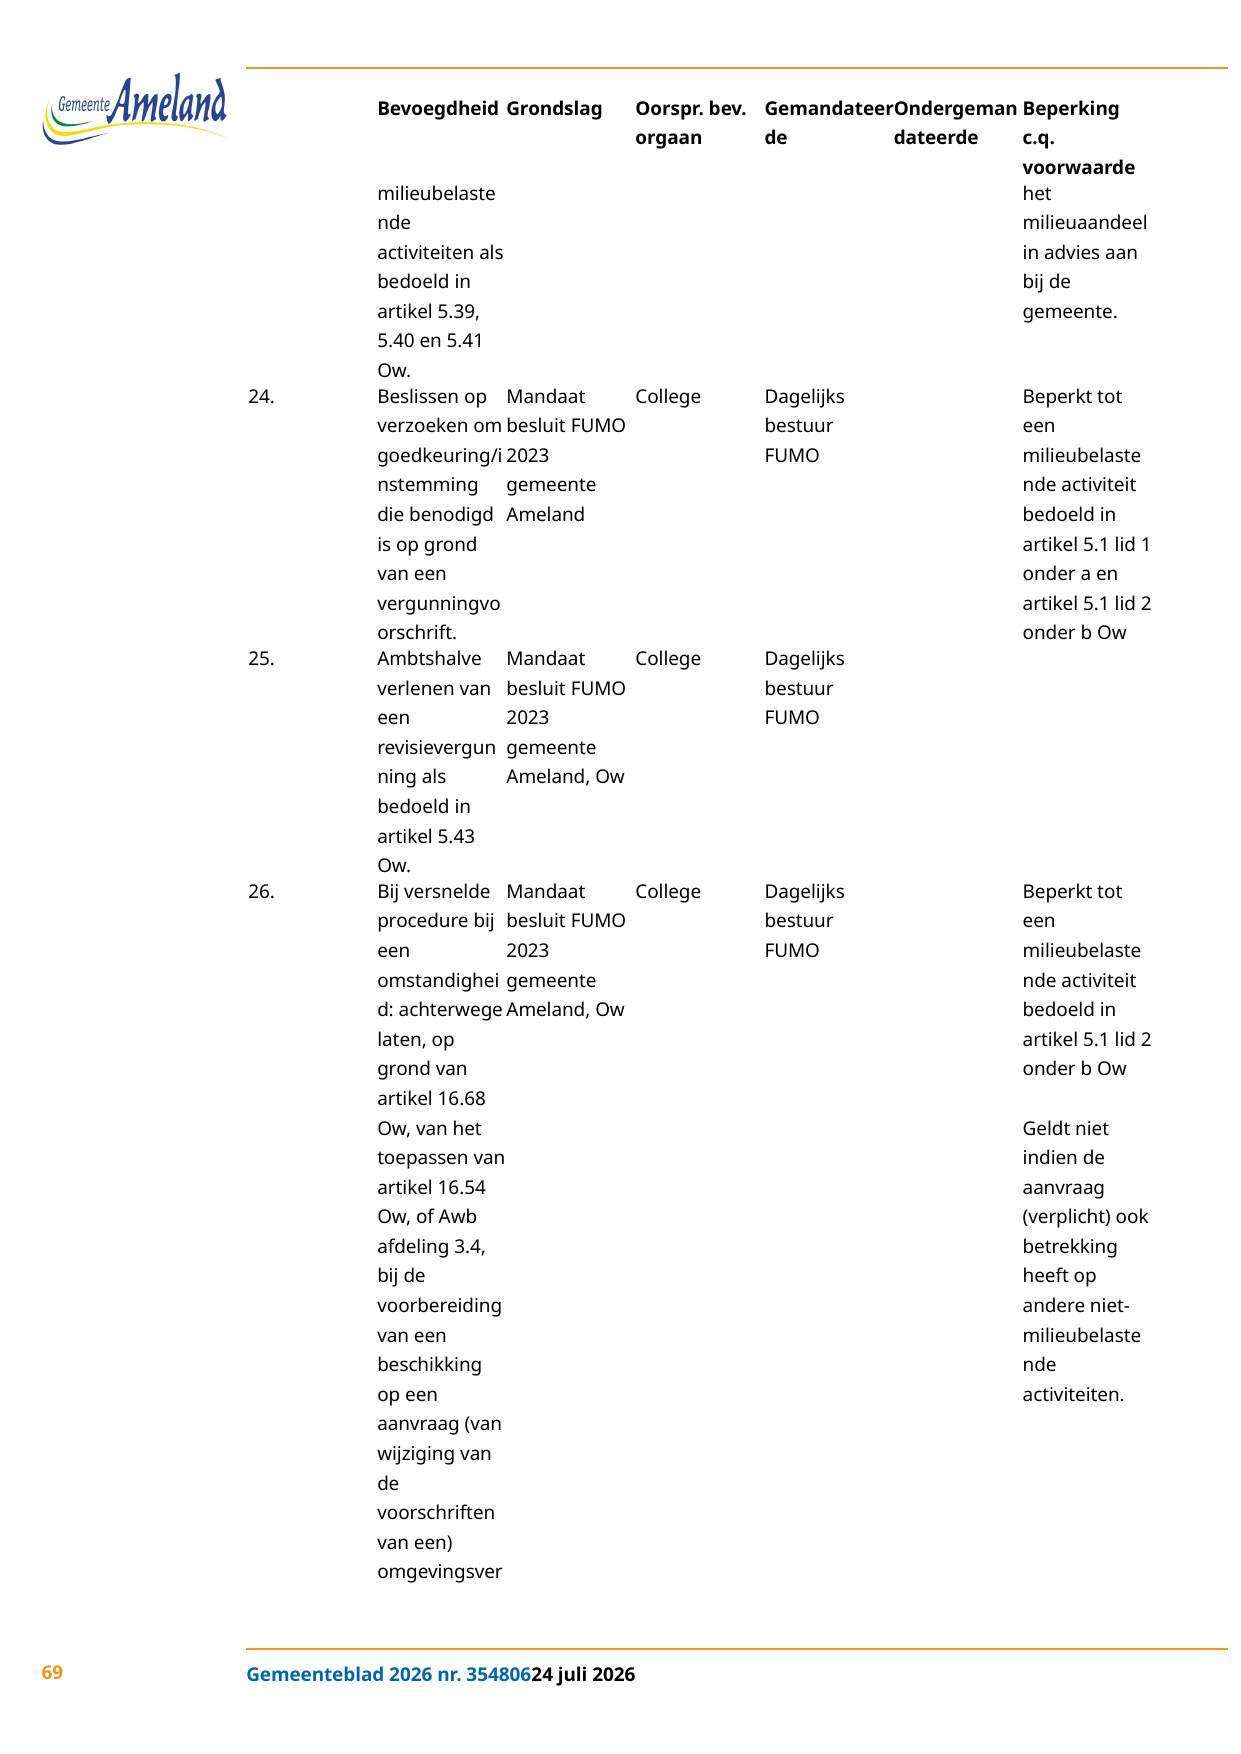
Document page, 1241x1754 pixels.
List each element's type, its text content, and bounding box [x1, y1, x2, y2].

table_cell [894, 180, 1022, 383]
table_header [248, 95, 377, 180]
table_cell [248, 878, 377, 1584]
picture [41, 47, 231, 172]
table_cell [506, 180, 635, 383]
table_cell Beperkt tot een milieubelastende activiteit bedoeld in artikel 5.1 lid 1 onder a en artikel 5.1 lid 2 onder b Ow [1023, 383, 1152, 645]
table_cell Bij versnelde procedure bij een omstandigheid: achterwege laten, op grond van artikel 16.68 Ow, van het toepassen van artikel 16.54 Ow, of Awb afdeling 3.4, bij de voorbereiding van een beschikking op een aanvraag (van wijziging van de voorschriften van een) omgevingsver [377, 878, 506, 1584]
table_cell Ambtshalve verlenen van een revisievergunning als bedoeld in artikel 5.43 Ow. [377, 645, 506, 878]
table_cell Mandaat besluit FUMO 2023 gemeente Ameland [506, 383, 635, 645]
table_header Gemandateerde [764, 95, 893, 180]
table_cell College [635, 383, 764, 645]
table_header Bevoegdheid [377, 95, 506, 180]
table_cell College [635, 878, 764, 1584]
table_cell [894, 878, 1022, 1584]
table_cell Dagelijks bestuur FUMO [764, 645, 893, 878]
table_cell [764, 180, 893, 383]
table_header Beperking c.q. voorwaarde [1023, 95, 1152, 180]
table_cell College [635, 645, 764, 878]
table_header Ondergemandateerde [894, 95, 1022, 180]
table_cell milieubelastende activiteiten als bedoeld in artikel 5.39, 5.40 en 5.41 Ow. [377, 180, 506, 383]
table_cell Mandaat besluit FUMO 2023 gemeente Ameland, Ow [506, 878, 635, 1584]
table_cell Beslissen op verzoeken om goedkeuring/instemming die benodigd is op grond van een vergunningvoorschrift. [377, 383, 506, 645]
table_cell Dagelijks bestuur FUMO [764, 383, 893, 645]
table_cell [894, 645, 1022, 878]
table_cell [1023, 645, 1152, 878]
table_header Grondslag [506, 95, 635, 180]
table_cell Dagelijks bestuur FUMO [764, 878, 893, 1584]
table_cell [248, 383, 377, 645]
table_cell Beperkt tot een milieubelastende activiteit bedoeld in artikel 5.1 lid 2 onder b Ow Geldt niet indien de aanvraag (verplicht) ook betrekking heeft op andere niet-milieubelastende activiteiten. [1023, 878, 1152, 1584]
table_cell [635, 180, 764, 383]
table_cell [248, 645, 377, 878]
table_cell [248, 180, 377, 383]
table_cell het milieuaandeel in advies aan bij de gemeente. [1023, 180, 1152, 383]
table_cell [894, 383, 1022, 645]
table_header Oorspr. bev. orgaan [635, 95, 764, 180]
table_cell Mandaat besluit FUMO 2023 gemeente Ameland, Ow [506, 645, 635, 878]
